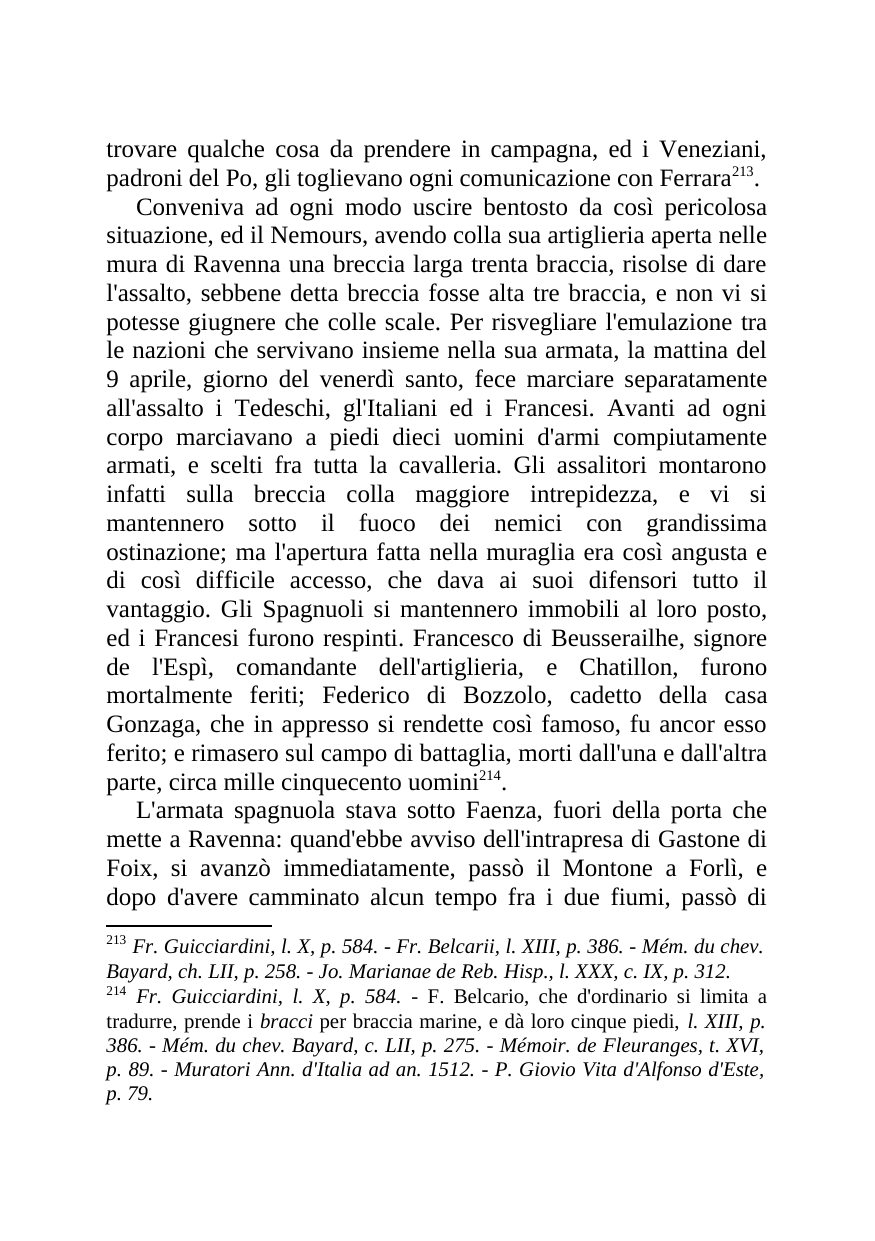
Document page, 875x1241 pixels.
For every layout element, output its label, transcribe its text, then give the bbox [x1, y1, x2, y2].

text Fr. Guicciardini, l. X, p. 584. - F. Belcario, che d'ordinario si limita a tradurre, prende i bracci per braccia marine, e dà loro cinque piedi, l. XIII, p. 386. - Mém. du chev. Bayard, c. LII, p. 275. - Mémoir. de Fleuranges, t. XVI, p. 89. - Muratori Ann. d'Italia ad an. 1512. - P. Giovio Vita d'Alfonso d'Este, p. 79. [106, 983, 768, 1105]
text Conveniva ad ogni modo uscire bentosto da così pericolosa situazione, ed il Nemours, avendo colla sua artiglieria aperta nelle mura di Ravenna una breccia larga trenta braccia, risolse di dare l'assalto, sebbene detta breccia fosse alta tre braccia, e non vi si potesse giugnere che colle scale. Per risvegliare l'emulazione tra le nazioni che servivano insieme nella sua armata, la mattina del 9 aprile, giorno del venerdì santo, fece marciare separatamente all'assalto i Tedeschi, gl'Italiani ed i Francesi. Avanti ad ogni corpo marciavano a piedi dieci uomini d'armi compiutamente armati, e scelti fra tutta la cavalleria. Gli assalitori montarono infatti sulla breccia colla maggiore intrepidezza, e vi si mantennero sotto il fuoco dei nemici con grandissima ostinazione; ma l'apertura fatta nella muraglia era così angusta e di così difficile accesso, che dava ai suoi difensori tutto il vantaggio. Gli Spagnuoli si mantennero immobili al loro posto, ed i Francesi furono respinti. Francesco di Beusserailhe, signore de l'Espì, comandante dell'artiglieria, e Chatillon, furono mortalmente feriti; Federico di Bozzolo, cadetto della casa Gonzaga, che in appresso si rendette così famoso, fu ancor esso ferito; e rimasero sul campo di battaglia, morti dall'una e dall'altra parte, circa mille cinquecento uomini. [106, 192, 768, 796]
text L'armata spagnuola stava sotto Faenza, fuori della porta che mette a Ravenna: quand'ebbe avviso dell'intrapresa di Gastone di Foix, si avanzò immediatamente, passò il Montone a Forlì, e dopo d'avere camminato alcun tempo fra i due fiumi, passò di [106, 796, 768, 911]
text trovare qualche cosa da prendere in campagna, ed i Veneziani, padroni del Po, gli toglievano ogni comunicazione con Ferrara. [106, 134, 768, 192]
text Fr. Guicciardini, l. X, p. 584. - Fr. Belcarii, l. XIII, p. 386. - Mém. du chev. Bayard, ch. LII, p. 258. - Jo. Marianae de Reb. Hisp., l. XXX, c. IX, p. 312. [106, 932, 768, 983]
